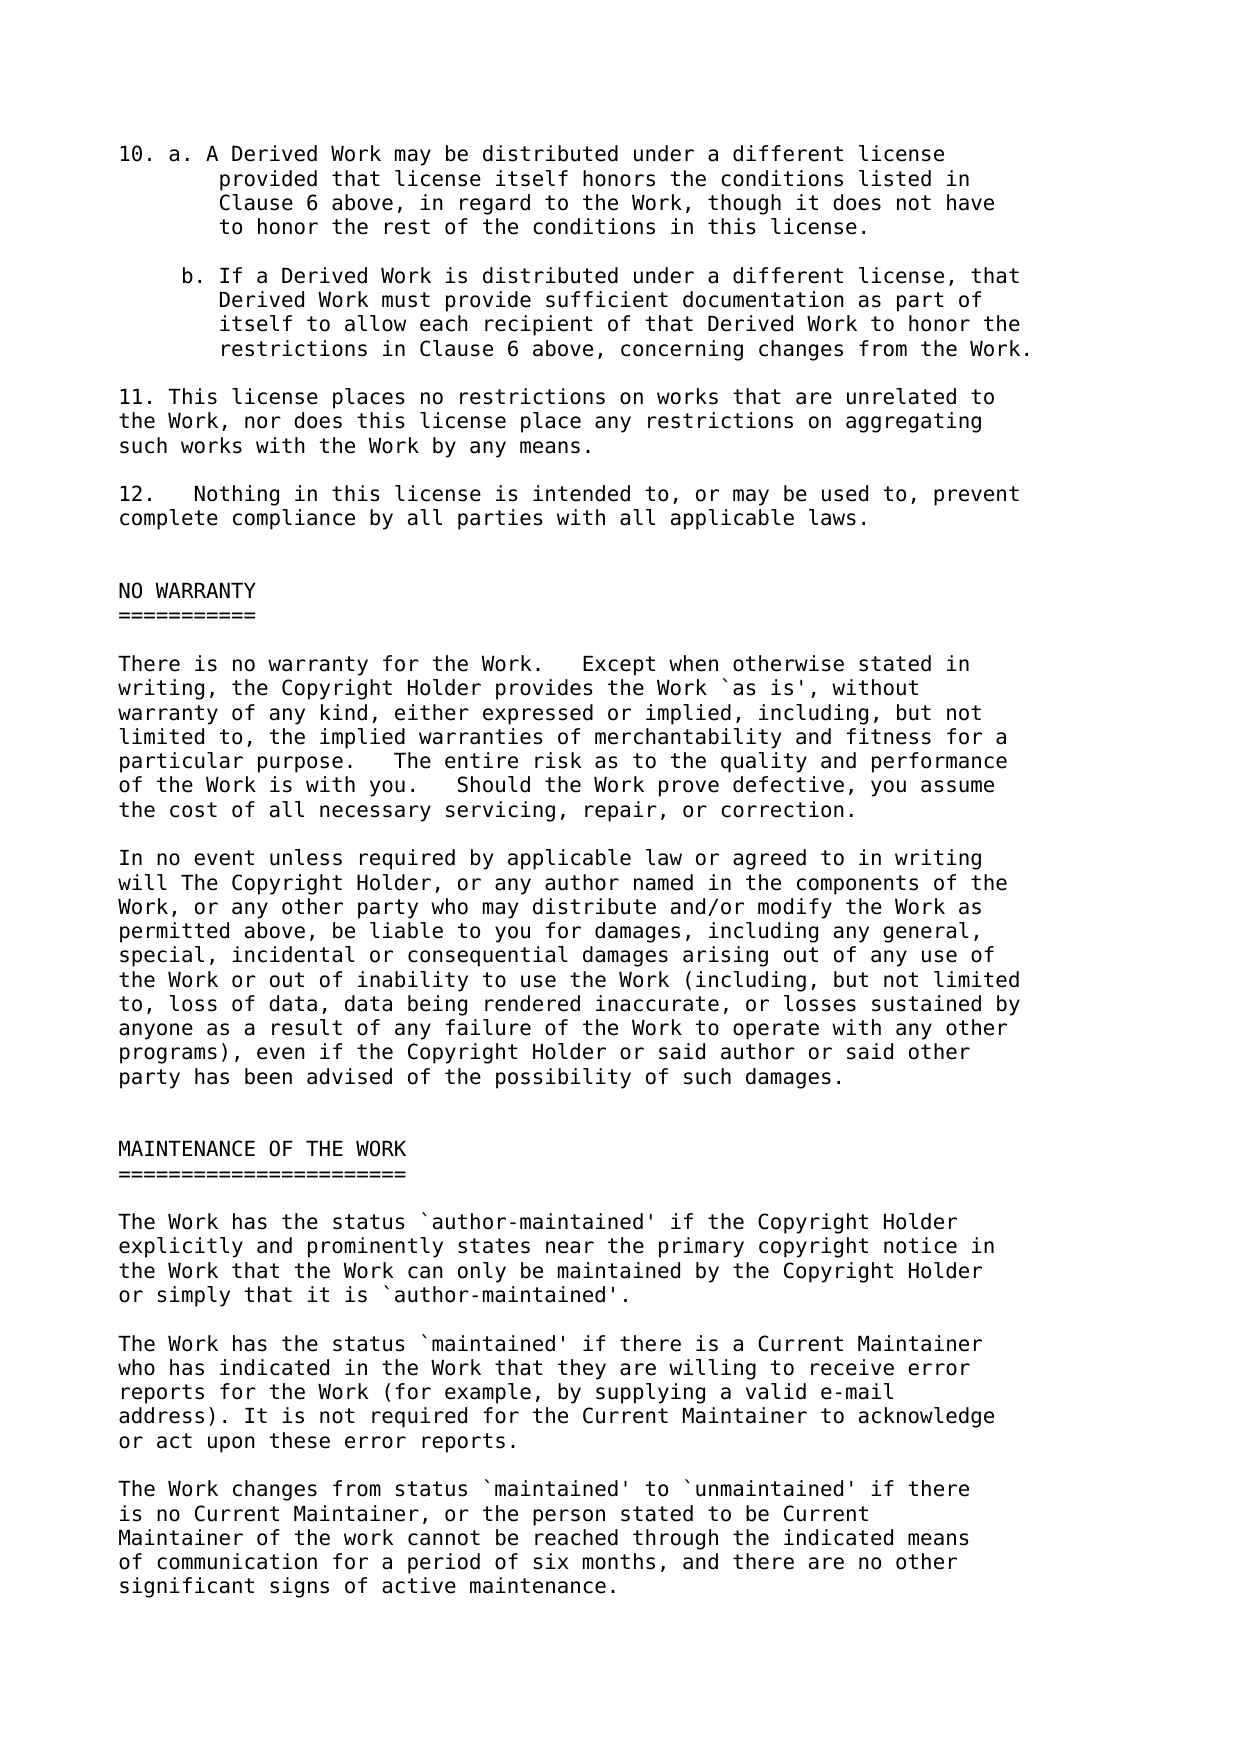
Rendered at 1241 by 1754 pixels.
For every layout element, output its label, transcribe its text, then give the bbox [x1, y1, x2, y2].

text explicitly and prominently states near the primary copyright notice in [118, 1234, 1122, 1259]
text complete compliance by all parties with all applicable laws. [118, 506, 1122, 531]
text In no event unless required by applicable law or agreed to in writing [118, 846, 1122, 871]
text such works with the Work by any means. [118, 434, 1122, 458]
text Work, or any other party who may distribute and/or modify the Work as [118, 895, 1122, 919]
text The Work has the status `maintained' if there is a Current Maintainer [118, 1332, 1122, 1356]
text MAINTENANCE OF THE WORK [118, 1137, 1122, 1162]
text Maintainer of the work cannot be reached through the indicated means [118, 1526, 1122, 1550]
text 10. a. A Derived Work may be distributed under a different license [118, 142, 1122, 167]
text the Work or out of inability to use the Work (including, but not limited [118, 968, 1122, 992]
text will The Copyright Holder, or any author named in the components of the [118, 871, 1122, 895]
text Clause 6 above, in regard to the Work, though it does not have [118, 191, 1122, 215]
text or act upon these error reports. [118, 1429, 1122, 1453]
text reports for the Work (for example, by supplying a valid e-mail [118, 1380, 1122, 1404]
text is no Current Maintainer, or the person stated to be Current [118, 1502, 1122, 1526]
text who has indicated in the Work that they are willing to receive error [118, 1356, 1122, 1380]
text 12. Nothing in this license is intended to, or may be used to, prevent [118, 482, 1122, 506]
text b. If a Derived Work is distributed under a different license, that [118, 264, 1122, 288]
text ======================= [118, 1162, 1122, 1186]
text the cost of all necessary servicing, repair, or correction. [118, 798, 1122, 822]
text of the Work is with you. Should the Work prove defective, you assume [118, 773, 1122, 798]
text =========== [118, 603, 1122, 628]
text NO WARRANTY [118, 579, 1122, 603]
text itself to allow each recipient of that Derived Work to honor the [118, 312, 1122, 337]
text There is no warranty for the Work. Except when otherwise stated in [118, 652, 1122, 676]
text permitted above, be liable to you for damages, including any general, [118, 919, 1122, 943]
text the Work, nor does this license place any restrictions on aggregating [118, 409, 1122, 434]
text The Work changes from status `maintained' to `unmaintained' if there [118, 1477, 1122, 1502]
text programs), even if the Copyright Holder or said author or said other [118, 1040, 1122, 1065]
text address). It is not required for the Current Maintainer to acknowledge [118, 1404, 1122, 1429]
text particular purpose. The entire risk as to the quality and performance [118, 749, 1122, 773]
text to honor the rest of the conditions in this license. [118, 215, 1122, 239]
text or simply that it is `author-maintained'. [118, 1283, 1122, 1307]
text special, incidental or consequential damages arising out of any use of [118, 943, 1122, 968]
text warranty of any kind, either expressed or implied, including, but not [118, 701, 1122, 725]
text of communication for a period of six months, and there are no other [118, 1550, 1122, 1574]
text to, loss of data, data being rendered inaccurate, or losses sustained by [118, 992, 1122, 1016]
text anyone as a result of any failure of the Work to operate with any other [118, 1016, 1122, 1040]
text provided that license itself honors the conditions listed in [118, 167, 1122, 191]
text significant signs of active maintenance. [118, 1574, 1122, 1599]
text limited to, the implied warranties of merchantability and fitness for a [118, 725, 1122, 749]
text restrictions in Clause 6 above, concerning changes from the Work. [118, 337, 1122, 361]
text Derived Work must provide sufficient documentation as part of [118, 288, 1122, 312]
text the Work that the Work can only be maintained by the Copyright Holder [118, 1259, 1122, 1283]
text party has been advised of the possibility of such damages. [118, 1065, 1122, 1089]
text The Work has the status `author-maintained' if the Copyright Holder [118, 1210, 1122, 1234]
text writing, the Copyright Holder provides the Work `as is', without [118, 676, 1122, 701]
text 11. This license places no restrictions on works that are unrelated to [118, 385, 1122, 409]
